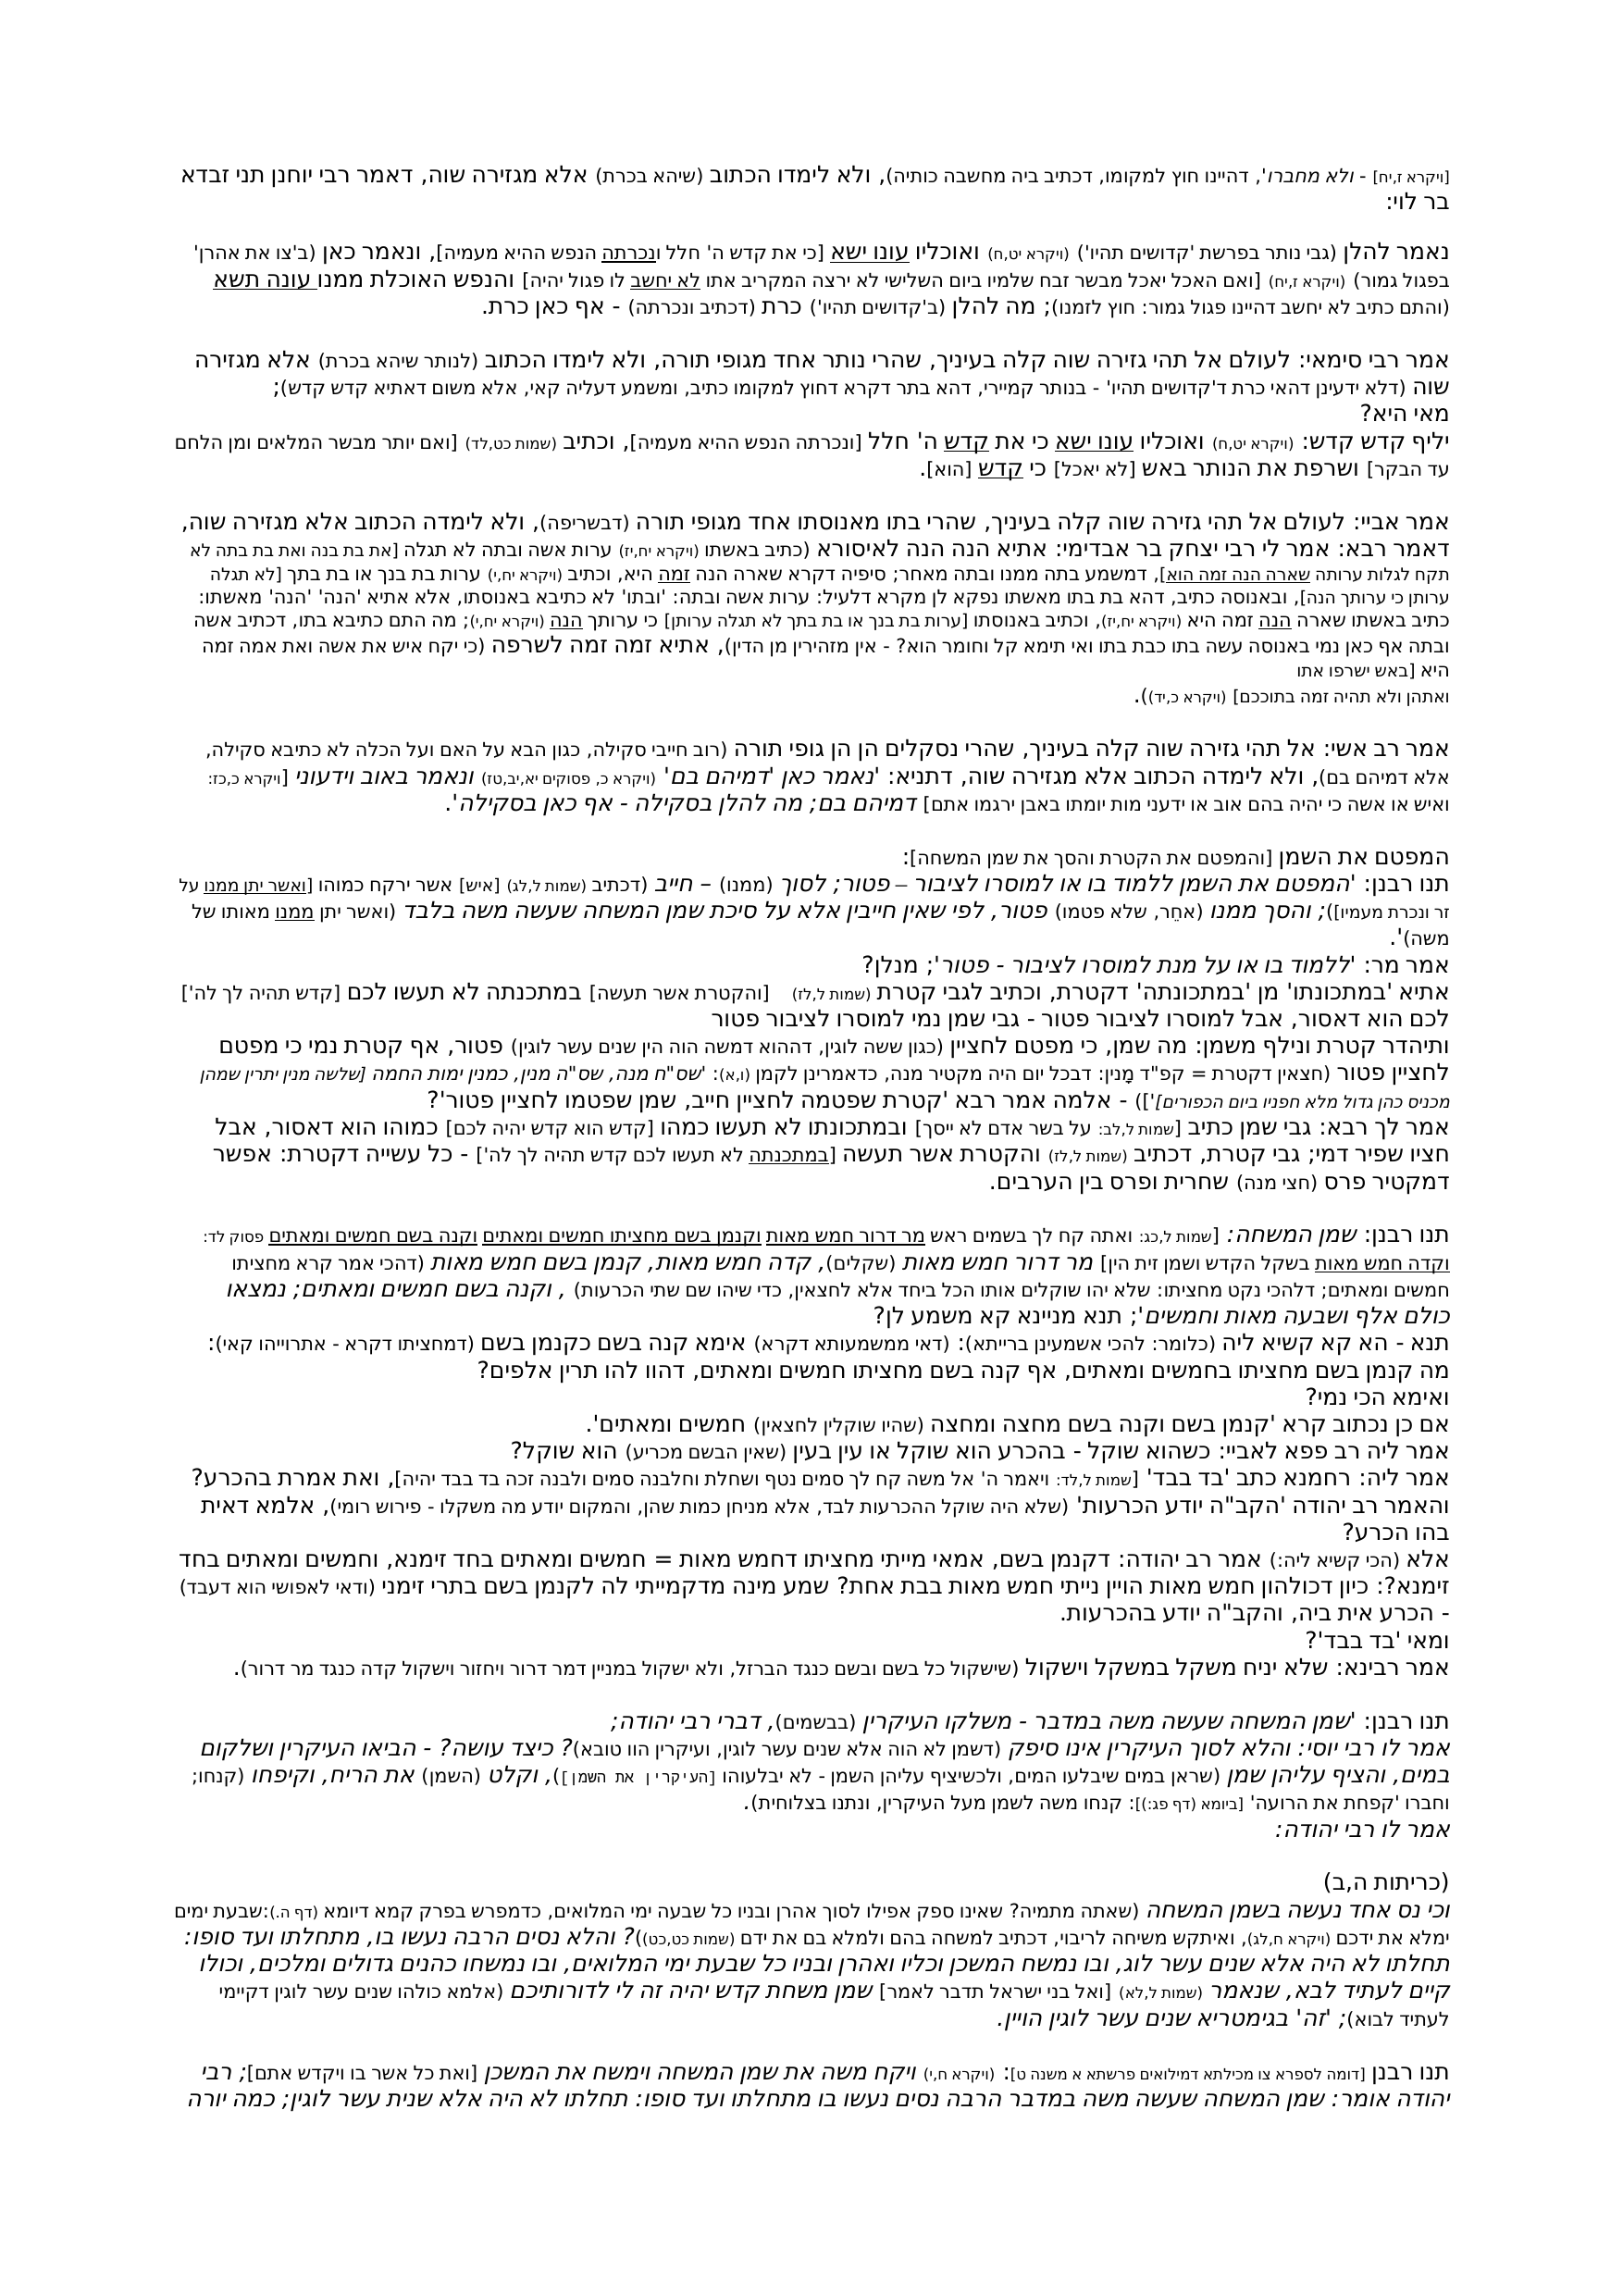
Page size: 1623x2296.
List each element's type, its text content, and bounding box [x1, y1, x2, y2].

text (כריתות ה,ב) [173, 1868, 1450, 1896]
text מאי היא? [173, 400, 1450, 428]
text אמר רבינא: שלא יניח משקל במשקל וישקול (שישקול כל בשם ובשם כנגד הברזל, ולא ישקול במניין דמר דרור ויחזור וישקול קדה כנגד מר דרור). [173, 1654, 1450, 1681]
text אמר ליה רב פפא לאביי: כשהוא שוקל - בהכרע הוא שוקל או עין בעין (שאין הבשם מכריע) הוא שוקל? [173, 1437, 1450, 1464]
text אמר רבי סימאי: לעולם אל תהי גזירה שוה קלה בעיניך, שהרי נותר אחד מגופי תורה, ולא לימדו הכתוב (לנותר שיהא בכרת) אלא מגזירה שוה (דלא ידעינן דהאי כרת ד'קדושים תהיו' - בנותר קמיירי, דהא בתר דקרא דחוץ למקומו כתיב, ומשמע דעליה קאי, אלא משום דאתיא קדש קדש); [173, 346, 1450, 400]
text אמר לו רבי יהודה: [173, 1816, 1450, 1843]
text נאמר להלן (גבי נותר בפרשת 'קדושים תהיו') (ויקרא יט,ח) ואוכליו עונו ישא [כי את קדש ה' חלל ונכרתה הנפש ההיא מעמיה], ונאמר כאן (ב'צו את אהרן' בפגול גמור) (ויקרא ז,יח) [ואם האכל יאכל מבשר זבח שלמיו ביום השלישי לא ירצה המקריב אתו לא יחשב לו פגול יהיה] והנפש האוכלת ממנו עונה תשא (והתם כתיב לא יחשב דהיינו פגול גמור: חוץ לזמנו); מה להלן (ב'קדושים תהיו') כרת (דכתיב ונכרתה) - אף כאן כרת. [173, 239, 1450, 319]
text אם כן נכתוב קרא 'קנמן בשם וקנה בשם מחצה ומחצה (שהיו שוקלין לחצאין) חמשים ומאתים'. [173, 1410, 1450, 1437]
text [ויקרא ז,יח] - ולא מחברו', דהיינו חוץ למקומו, דכתיב ביה מחשבה כותיה), ולא לימדו הכתוב (שיהא בכרת) אלא מגזירה שוה, דאמר רבי יוחנן תני זבדא בר לוי: [173, 161, 1450, 216]
text ואתהן ולא תהיה זמה בתוככם] (ויקרא כ,יד)). [173, 682, 1450, 709]
text וכי נס אחד נעשה בשמן המשחה (שאתה מתמיה? שאינו ספק אפילו לסוך אהרן ובניו כל שבעה ימי המלואים, כדמפרש בפרק קמא דיומא (דף ה.):שבעת ימים ימלא את ידכם (ויקרא ח,לג), ואיתקש משיחה לריבוי, דכתיב למשחה בהם ולמלא בם את ידם (שמות כט,כט))? והלא נסים הרבה נעשו בו, מתחלתו ועד סופו: תחלתו לא היה אלא שנים עשר לוג, ובו נמשח המשכן וכליו ואהרן ובניו כל שבעת ימי המלואים, ובו נמשחו כהנים גדולים ומלכים, וכולו קיים לעתיד לבא, שנאמר (שמות ל,לא) [ואל בני ישראל תדבר לאמר] שמן משחת קדש יהיה זה לי לדורותיכם (אלמא כולהו שנים עשר לוגין דקיימי לעתיד לבוא); 'זה' בגימטריא שנים עשר לוגין הויין. [173, 1896, 1450, 2031]
text המפטם את השמן [והמפטם את הקטרת והסך את שמן המשחה]: [173, 843, 1450, 870]
text אלא (הכי קשיא ליה:) אמר רב יהודה: דקנמן בשם, אמאי מייתי מחציתו דחמש מאות = חמשים ומאתים בחד זימנא, וחמשים ומאתים בחד זימנא?: כיון דכולהון חמש מאות הויין נייתי חמש מאות בבת אחת? שמע מינה מדקמייתי לה לקנמן בשם בתרי זימני (ודאי לאפושי הוא דעבד) - הכרע אית ביה, והקב"ה יודע בהכרעות. [173, 1545, 1450, 1627]
text אמר אביי: לעולם אל תהי גזירה שוה קלה בעיניך, שהרי בתו מאנוסתו אחד מגופי תורה (דבשריפה), ולא לימדה הכתוב אלא מגזירה שוה, דאמר רבא: אמר לי רבי יצחק בר אבדימי: אתיא הנה הנה לאיסורא (כתיב באשתו (ויקרא יח,יז) ערות אשה ובתה לא תגלה [את בת בנה ואת בת בתה לא תקח לגלות ערותה שארה הנה זמה הוא], דמשמע בתה ממנו ובתה מאחר; סיפיה דקרא שארה הנה זמה היא, וכתיב (ויקרא יח,י) ערות בת בנך או בת בתך [לא תגלה ערותן כי ערותך הנה], ובאנוסה כתיב, דהא בת בתו מאשתו נפקא לן מקרא דלעיל: ערות אשה ובתה: 'ובתו' לא כתיבא באנוסתו, אלא אתיא 'הנה' 'הנה' מאשתו: כתיב באשתו שארה הנה זמה היא (ויקרא יח,יז), וכתיב באנוסתו [ערות בת בנך או בת בתך לא תגלה ערותן] כי ערותך הנה (ויקרא יח,י); מה התם כתיבא בתו, דכתיב אשה ובתה אף כאן נמי באנוסה עשה בתו כבת בתו ואי תימא קל וחומר הוא? - אין מזהירין מן הדין), אתיא זמה זמה לשרפה (כי יקח איש את אשה ואת אמה זמה היא [באש ישרפו אתו [173, 508, 1450, 682]
text אמר לו רבי יוסי: והלא לסוך העיקרין אינו סיפק (דשמן לא הוה אלא שנים עשר לוגין, ועיקרין הוו טובא)? כיצד עושה? - הביאו העיקרין ושלקום במים, והציף עליהן שמן (שראן במים שיבלעו המים, ולכשיציף עליהן השמן - לא יבלעוהו [העיקרין את השמן]), וקלט (השמן) את הריח, וקיפחו (קנחו; וחברו 'קפחת את הרועה' [ביומא (דף פג:)]: קנחו משה לשמן מעל העיקרין, ונתנו בצלוחית). [173, 1734, 1450, 1816]
text ואימא הכי נמי? [173, 1384, 1450, 1410]
text אמר רב אשי: אל תהי גזירה שוה קלה בעיניך, שהרי נסקלים הן הן גופי תורה (רוב חייבי סקילה, כגון הבא על האם ועל הכלה לא כתיבא סקילה, אלא דמיהם בם), ולא לימדה הכתוב אלא מגזירה שוה, דתניא: 'נאמר כאן 'דמיהם בם' (ויקרא כ, פסוקים יא,יב,טז) ונאמר באוב וידעוני [ויקרא כ,כז: ואיש או אשה כי יהיה בהם אוב או ידעני מות יומתו באבן ירגמו אתם] דמיהם בם; מה להלן בסקילה - אף כאן בסקילה'. [173, 735, 1450, 816]
text יליף קדש קדש: (ויקרא יט,ח) ואוכליו עונו ישא כי את קדש ה' חלל [ונכרתה הנפש ההיא מעמיה], וכתיב (שמות כט,לד) [ואם יותר מבשר המלאים ומן הלחם עד הבקר] ושרפת את הנותר באש [לא יאכל] כי קדש [הוא]. [173, 428, 1450, 481]
text תנו רבנן [דומה לספרא צו מכילתא דמילואים פרשתא א משנה ט]: (ויקרא ח,י) ויקח משה את שמן המשחה וימשח את המשכן [ואת כל אשר בו ויקדש אתם]; רבי יהודה אומר: שמן המשחה שעשה משה במדבר הרבה נסים נעשו בו מתחלתו ועד סופו: תחלתו לא היה אלא שנית עשר לוגין; כמה יורה [173, 2058, 1450, 2112]
text תנו רבנן: שמן המשחה: [שמות ל,כג: ואתה קח לך בשמים ראש מר דרור חמש מאות וקנמן בשם מחציתו חמשים ומאתים וקנה בשם חמשים ומאתים פסוק לד: וקדה חמש מאות בשקל הקדש ושמן זית הין] מר דרור חמש מאות (שקלים), קדה חמש מאות, קנמן בשם חמש מאות (דהכי אמר קרא מחציתו חמשים ומאתים; דלהכי נקט מחציתו: שלא יהו שוקלים אותו הכל ביחד אלא לחצאין, כדי שיהו שם שתי הכרעות) , וקנה בשם חמשים ומאתים; נמצאו כולם אלף ושבעה מאות וחמשים'; תנא מניינא קא משמע לן? [173, 1221, 1450, 1330]
text תנו רבנן: 'המפטם את השמן ללמוד בו או למוסרו לציבור – פטור; לסוך (ממנו) – חייב (דכתיב (שמות ל,לג) [איש] אשר ירקח כמוהו [ואשר יתן ממנו על זר ונכרת מעמיו]); והסך ממנו (אחֵר, שלא פטמו) פטור, לפי שאין חייבין אלא על סיכת שמן המשחה שעשה משה בלבד (ואשר יתן ממנו מאותו של משה)'. [173, 870, 1450, 951]
text תנו רבנן: 'שמן המשחה שעשה משה במדבר - משלקו העיקרין (בבשמים), דברי רבי יהודה; [173, 1707, 1450, 1734]
text אמר ליה: רחמנא כתב 'בד בבד' [שמות ל,לד: ויאמר ה' אל משה קח לך סמים נטף ושחלת וחלבנה סמים ולבנה זכה בד בבד יהיה], ואת אמרת בהכרע? [173, 1464, 1450, 1492]
text תנא - הא קא קשיא ליה (כלומר: להכי אשמעינן ברייתא): (דאי ממשמעותא דקרא) אימא קנה בשם כקנמן בשם (דמחציתו דקרא - אתרוייהו קאי): מה קנמן בשם מחציתו בחמשים ומאתים, אף קנה בשם מחציתו חמשים ומאתים, דהוו להו תרין אלפים? [173, 1330, 1450, 1384]
text ומאי 'בד בבד'? [173, 1627, 1450, 1654]
text ותיהדר קטרת ונילף משמן: מה שמן, כי מפטם לחציין (כגון ששה לוגין, דההוא דמשה הוה הין שנים עשר לוגין) פטור, אף קטרת נמי כי מפטם לחציין פטור (חצאין דקטרת = קפ"ד מָנין: דבכל יום היה מקטיר מנה, כדאמרינן לקמן (ו,א): 'שס"ח מנה, שס"ה מנין, כמנין ימות החמה [שלשה מנין יתרין שמהן מכניס כהן גדול מלא חפניו ביום הכפורים]']) - אלמה אמר רבא 'קטרת שפטמה לחציין חייב, שמן שפטמו לחציין פטור'? [173, 1032, 1450, 1113]
text אמר מר: 'ללמוד בו או על מנת למוסרו לציבור - פטור'; מנלן? [173, 951, 1450, 978]
text אתיא 'במתכונתו' מן 'במתכונתה' דקטרת, וכתיב לגבי קטרת (שמות ל,לז) [והקטרת אשר תעשה] במתכנתה לא תעשו לכם [קדש תהיה לך לה'] לכם הוא דאסור, אבל למוסרו לציבור פטור - גבי שמן נמי למוסרו לציבור פטור [173, 978, 1450, 1032]
text אמר לך רבא: גבי שמן כתיב [שמות ל,לב: על בשר אדם לא ייסך] ובמתכונתו לא תעשו כמהו [קדש הוא קדש יהיה לכם] כמוהו הוא דאסור, אבל חציו שפיר דמי; גבי קטרת, דכתיב (שמות ל,לז) והקטרת אשר תעשה [במתכנתה לא תעשו לכם קדש תהיה לך לה'] - כל עשייה דקטרת: אפשר דמקטיר פרס (חצי מנה) שחרית ופרס בין הערבים. [173, 1113, 1450, 1195]
text והאמר רב יהודה 'הקב"ה יודע הכרעות' (שלא היה שוקל ההכרעות לבד, אלא מניחן כמות שהן, והמקום יודע מה משקלו - פירוש רומי), אלמא דאית בהו הכרע? [173, 1492, 1450, 1545]
